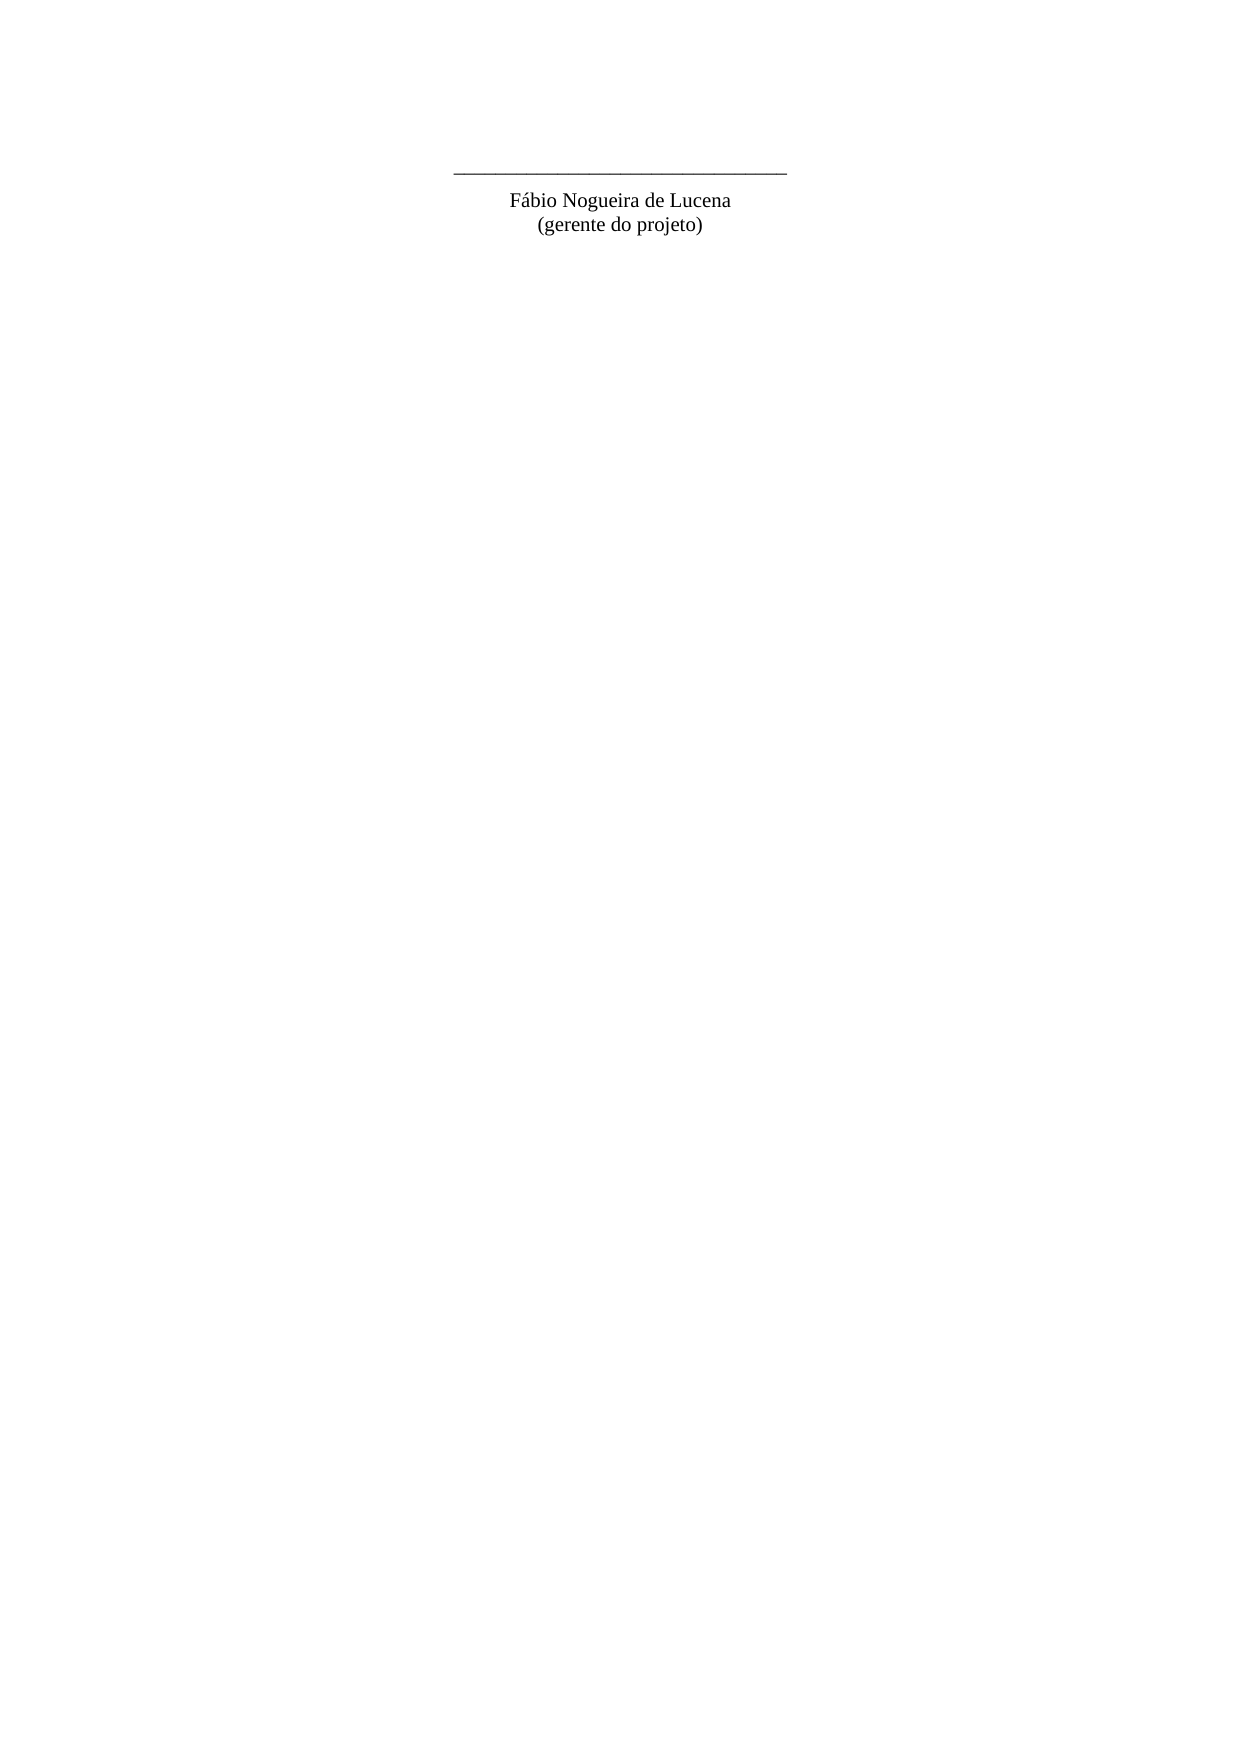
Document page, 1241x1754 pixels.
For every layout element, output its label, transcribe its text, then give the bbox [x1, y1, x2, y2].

text ________________________________ [118, 154, 1122, 177]
text Fábio Nogueira de Lucena (gerente do projeto) [118, 189, 1122, 236]
